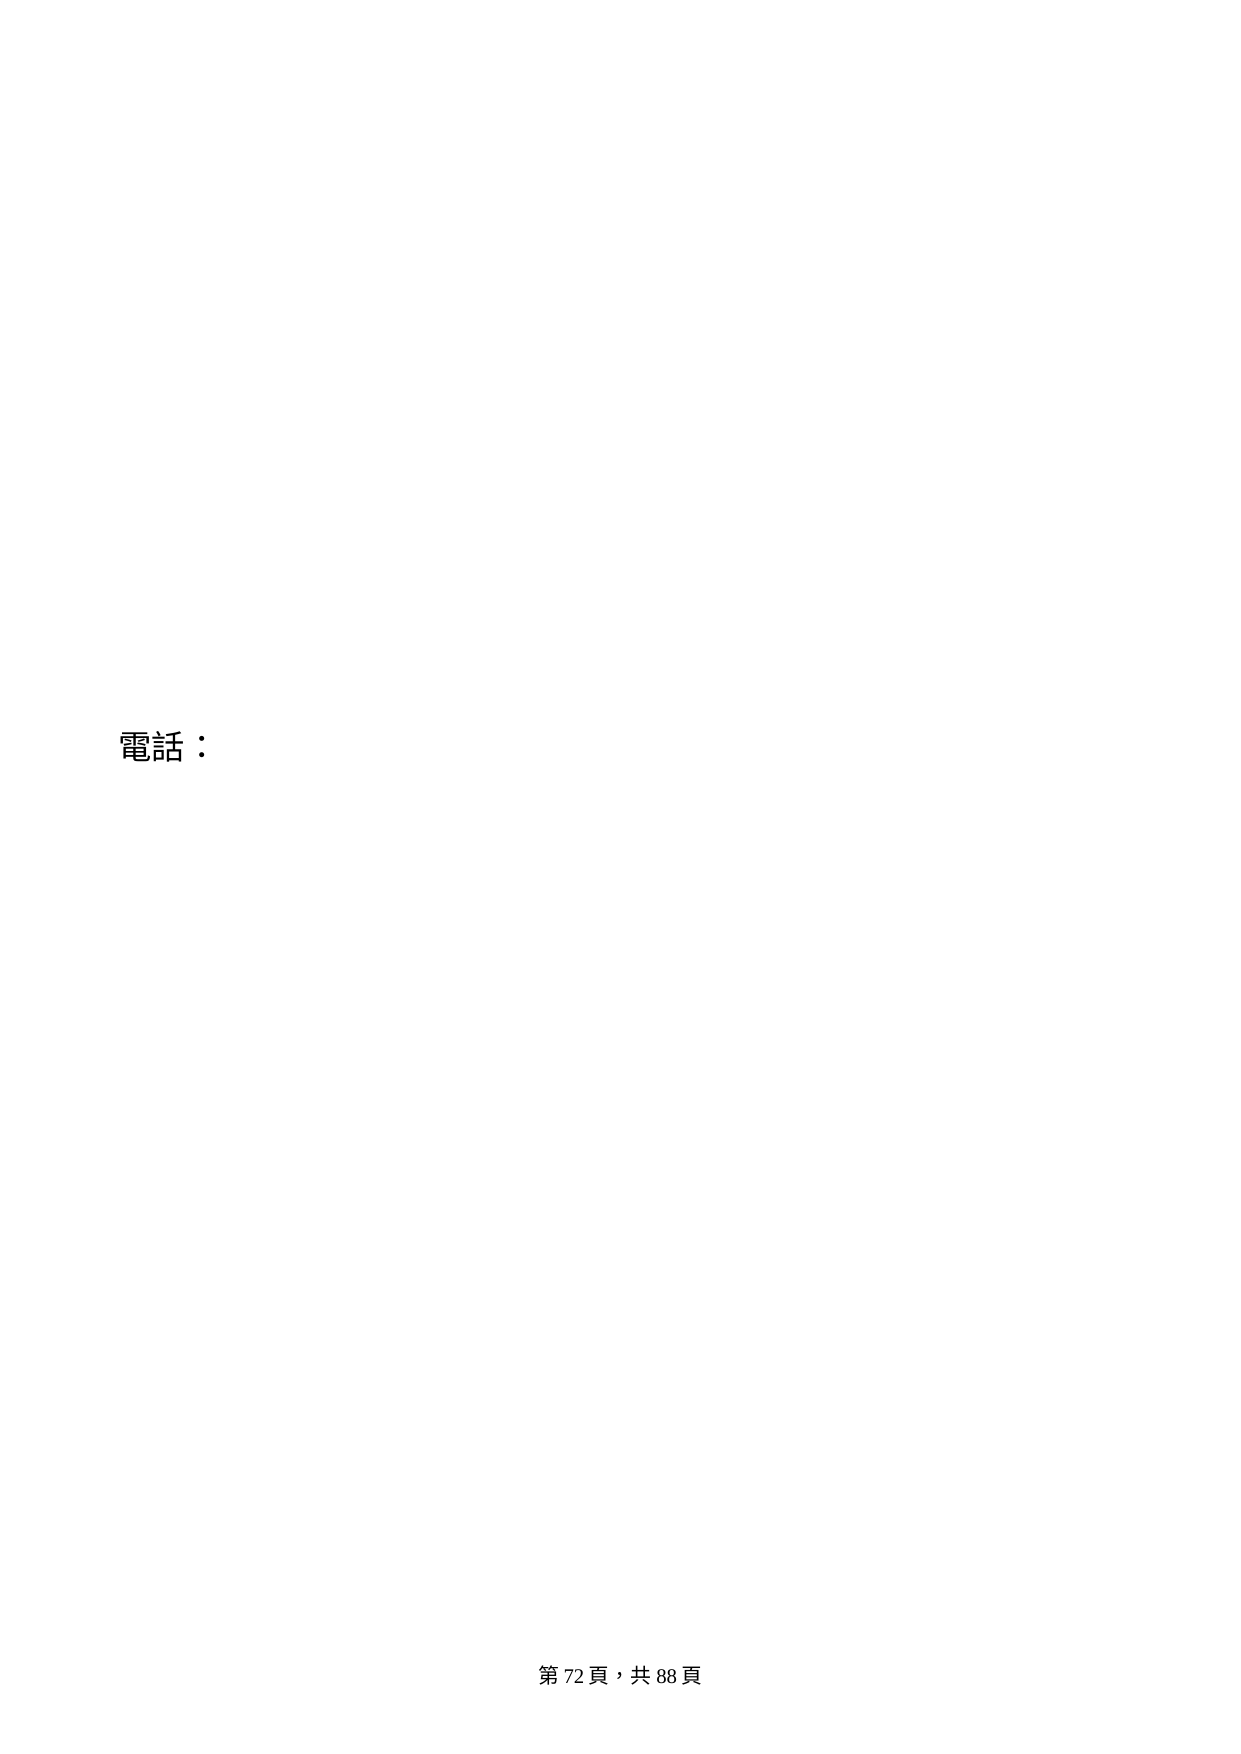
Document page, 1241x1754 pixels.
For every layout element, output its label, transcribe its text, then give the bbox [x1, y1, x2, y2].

text 電話： [118, 703, 1122, 766]
